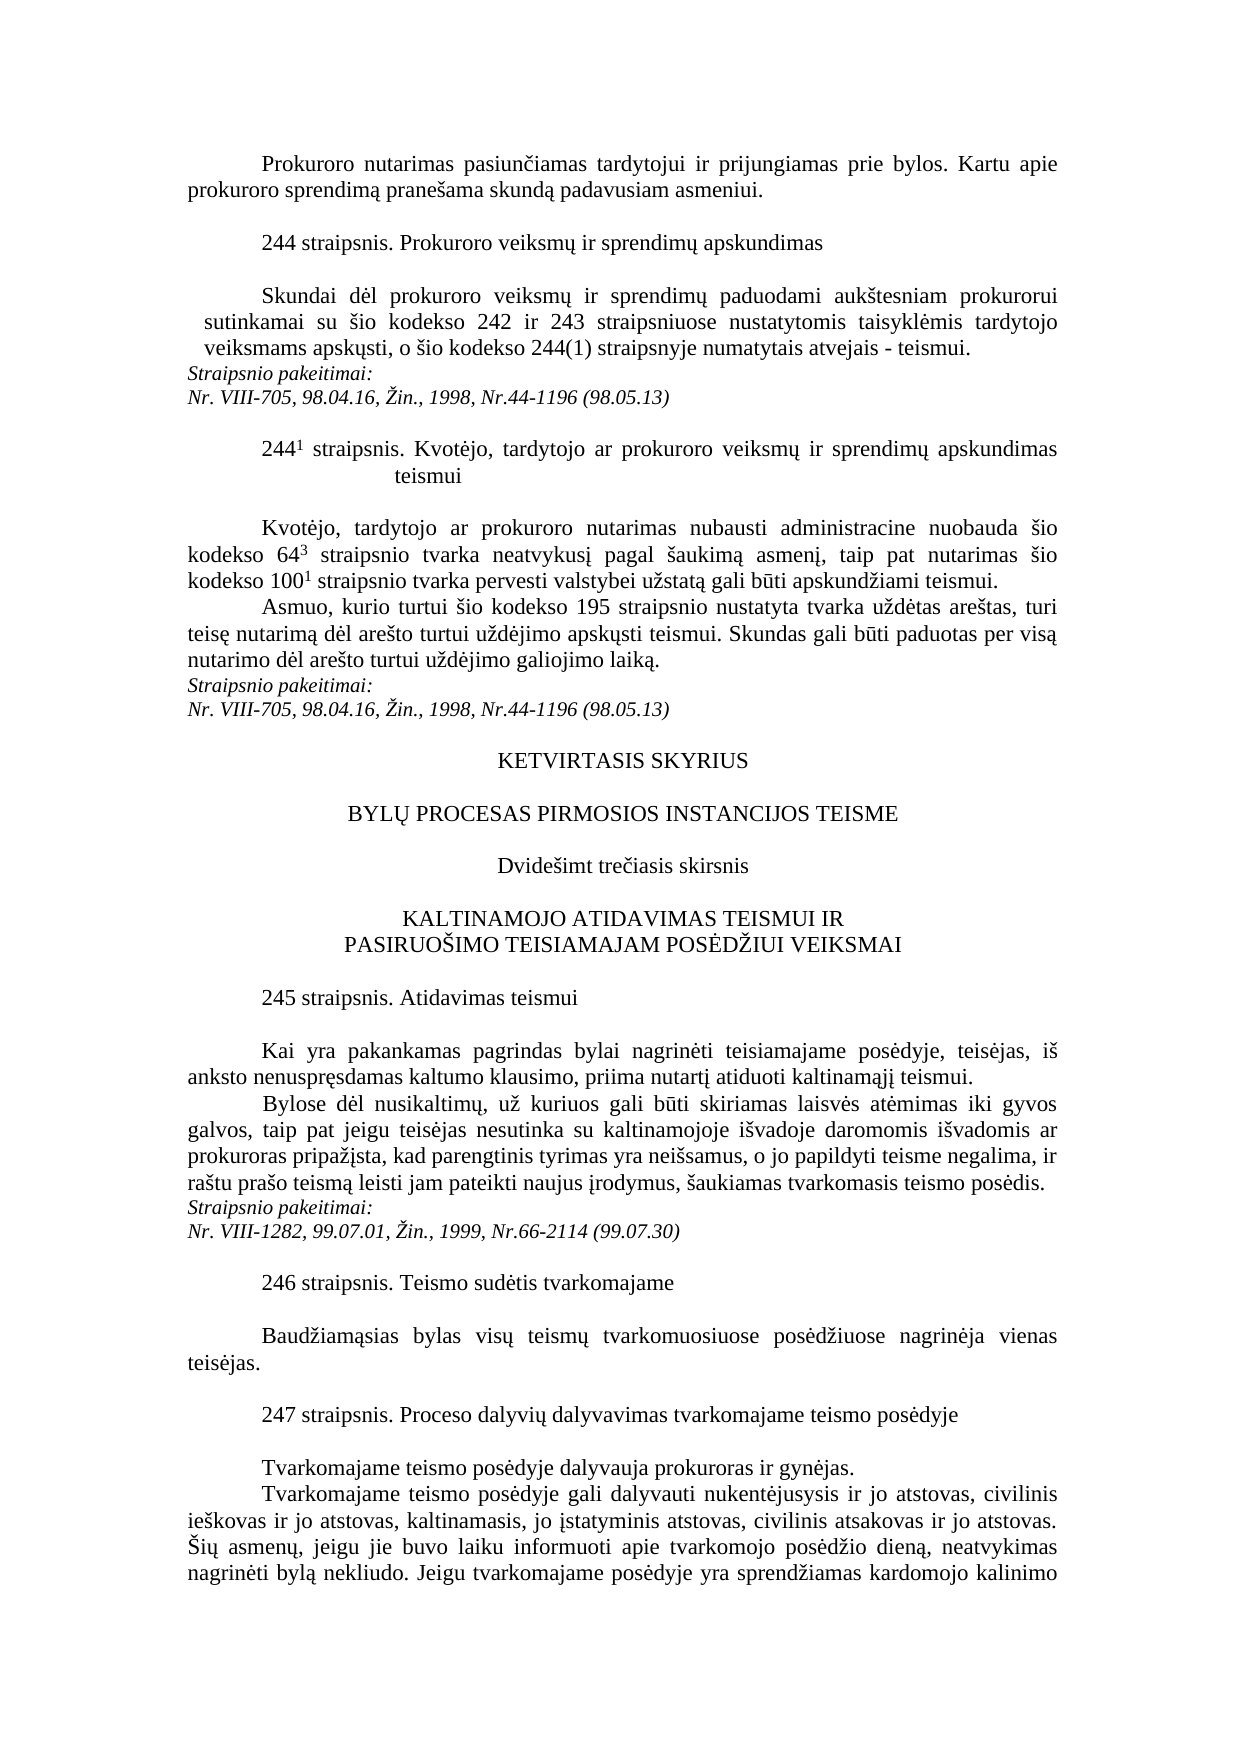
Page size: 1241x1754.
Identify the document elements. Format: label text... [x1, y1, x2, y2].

text Prokuroro nutarimas pasiunčiamas tardytojui ir prijungiamas prie bylos. Kartu apie prokuroro sprendimą pranešama skundą padavusiam asmeniui. [187, 150, 1059, 203]
text 2441 straipsnis. Kvotėjo, tardytojo ar prokuroro veiksmų ir sprendimų apskundimas teismui [261, 435, 1059, 488]
text Straipsnio pakeitimai: [187, 672, 1059, 697]
text Dvidešimt trečiasis skirsnis [187, 852, 1059, 879]
text Tvarkomajame teismo posėdyje dalyvauja prokuroras ir gynėjas. [187, 1454, 1059, 1480]
text BYLŲ PROCESAS PIRMOSIOS INSTANCIJOS TEISME [187, 800, 1059, 826]
text 245 straipsnis. Atidavimas teismui [187, 984, 1059, 1011]
text 246 straipsnis. Teismo sudėtis tvarkomajame [187, 1269, 1059, 1296]
text KALTINAMOJO ATIDAVIMAS TEISMUI IR [187, 905, 1059, 931]
text Skundai dėl prokuroro veiksmų ir sprendimų paduodami aukštesniam prokurorui sutinkamai su šio kodekso 242 ir 243 straipsniuose nustatytomis taisyklėmis tardytojo veiksmams apskųsti, o šio kodekso 244(1) straipsnyje numatytais atvejais - teismui. [204, 282, 1059, 361]
text Kai yra pakankamas pagrindas bylai nagrinėti teisiamajame posėdyje, teisėjas, iš anksto nenuspręsdamas kaltumo klausimo, priima nutartį atiduoti kaltinamąjį teismui. [187, 1037, 1059, 1089]
text Bylose dėl nusikaltimų, už kuriuos gali būti skiriamas laisvės atėmimas iki gyvos galvos, taip pat jeigu teisėjas nesutinka su kaltinamojoje išvadoje daromomis išvadomis ar prokuroras pripažįsta, kad parengtinis tyrimas yra neišsamus, o jo papildyti teisme negalima, ir raštu prašo teismą leisti jam pateikti naujus įrodymus, šaukiamas tvarkomasis teismo posėdis. [187, 1089, 1059, 1195]
text Asmuo, kurio turtui šio kodekso 195 straipsnio nustatyta tvarka uždėtas areštas, turi teisę nutarimą dėl arešto turtui uždėjimo apskųsti teismui. Skundas gali būti paduotas per visą nutarimo dėl arešto turtui uždėjimo galiojimo laiką. [187, 593, 1059, 672]
text 244 straipsnis. Prokuroro veiksmų ir sprendimų apskundimas [187, 229, 1059, 255]
text Kvotėjo, tardytojo ar prokuroro nutarimas nubausti administracine nuobauda šio kodekso 643 straipsnio tvarka neatvykusį pagal šaukimą asmenį, taip pat nutarimas šio kodekso 1001 straipsnio tvarka pervesti valstybei užstatą gali būti apskundžiami teismui. [187, 514, 1059, 593]
text Straipsnio pakeitimai: [187, 1195, 1059, 1219]
text 247 straipsnis. Proceso dalyvių dalyvavimas tvarkomajame teismo posėdyje [187, 1401, 1059, 1428]
text Tvarkomajame teismo posėdyje gali dalyvauti nukentėjusysis ir jo atstovas, civilinis ieškovas ir jo atstovas, kaltinamasis, jo įstatyminis atstovas, civilinis atsakovas ir jo atstovas. Šių asmenų, jeigu jie buvo laiku informuoti apie tvarkomojo posėdžio dieną, neatvykimas nagrinėti bylą nekliudo. Jeigu tvarkomajame posėdyje yra sprendžiamas kardomojo kalinimo [187, 1480, 1059, 1586]
text PASIRUOŠIMO TEISIAMAJAM POSĖDŽIUI VEIKSMAI [187, 931, 1059, 958]
text Baudžiamąsias bylas visų teismų tvarkomuosiuose posėdžiuose nagrinėja vienas teisėjas. [187, 1322, 1059, 1375]
text Nr. VIII-1282, 99.07.01, Žin., 1999, Nr.66-2114 (99.07.30) [187, 1219, 1059, 1243]
text Nr. VIII-705, 98.04.16, Žin., 1998, Nr.44-1196 (98.05.13) [187, 385, 1059, 409]
text Straipsnio pakeitimai: [187, 361, 1059, 385]
text Nr. VIII-705, 98.04.16, Žin., 1998, Nr.44-1196 (98.05.13) [187, 697, 1059, 721]
text KETVIRTASIS SKYRIUS [187, 747, 1059, 773]
